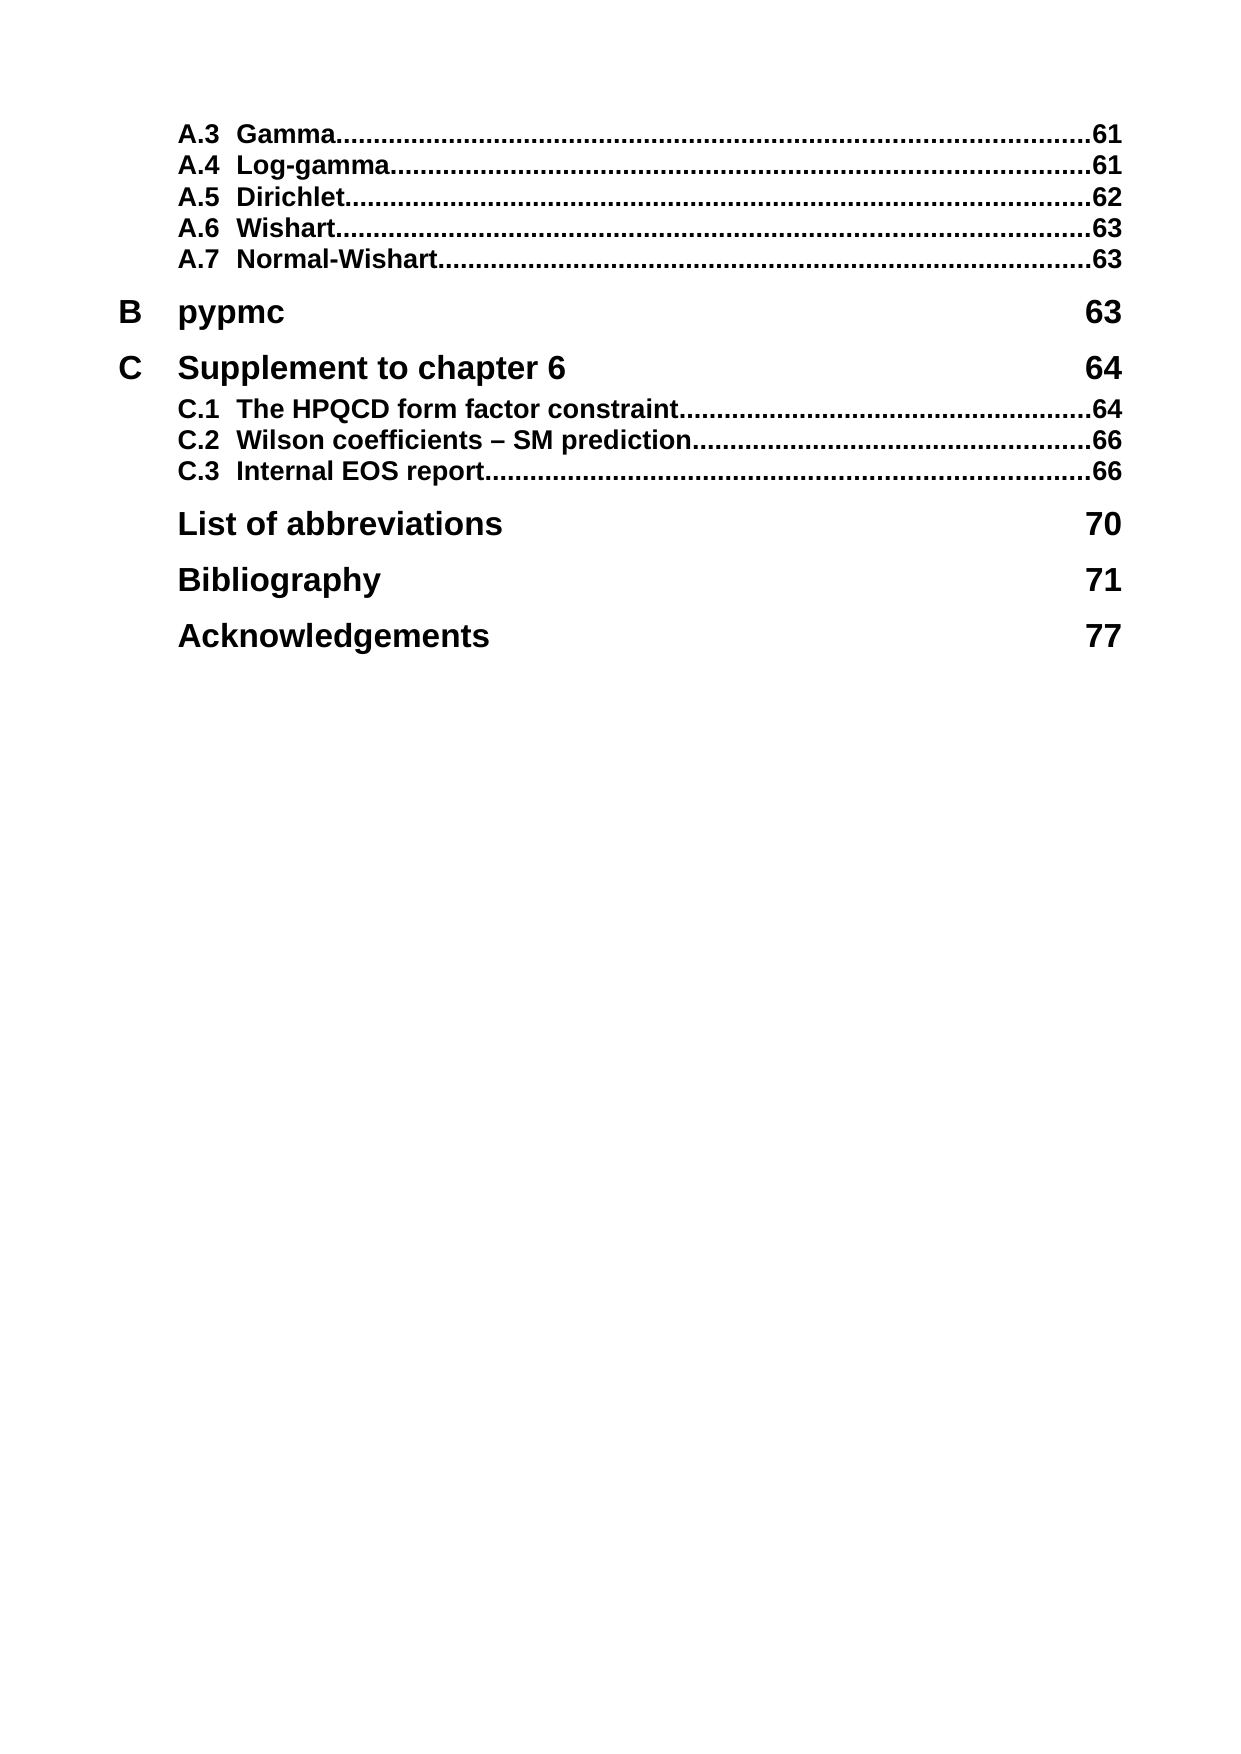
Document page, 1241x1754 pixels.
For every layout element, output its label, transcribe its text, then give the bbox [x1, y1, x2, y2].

text A.7 Normal-Wishart 63 [118, 243, 1122, 274]
text C.2 Wilson coefficients – SM prediction 66 [118, 424, 1122, 455]
text C.1 The HPQCD form factor constraint 64 [118, 393, 1122, 424]
text List of abbreviations 70 [118, 504, 1122, 542]
text C Supplement to chapter 6 64 [118, 348, 1122, 387]
text A.4 Log-gamma 61 [118, 149, 1122, 181]
text A.5 Dirichlet 62 [118, 181, 1122, 212]
text B pypmc 63 [118, 292, 1122, 331]
text Acknowledgements 77 [118, 616, 1122, 655]
text C.3 Internal EOS report 66 [118, 455, 1122, 486]
text A.6 Wishart 63 [118, 212, 1122, 243]
text A.3 Gamma 61 [118, 118, 1122, 149]
text Bibliography 71 [118, 560, 1122, 599]
